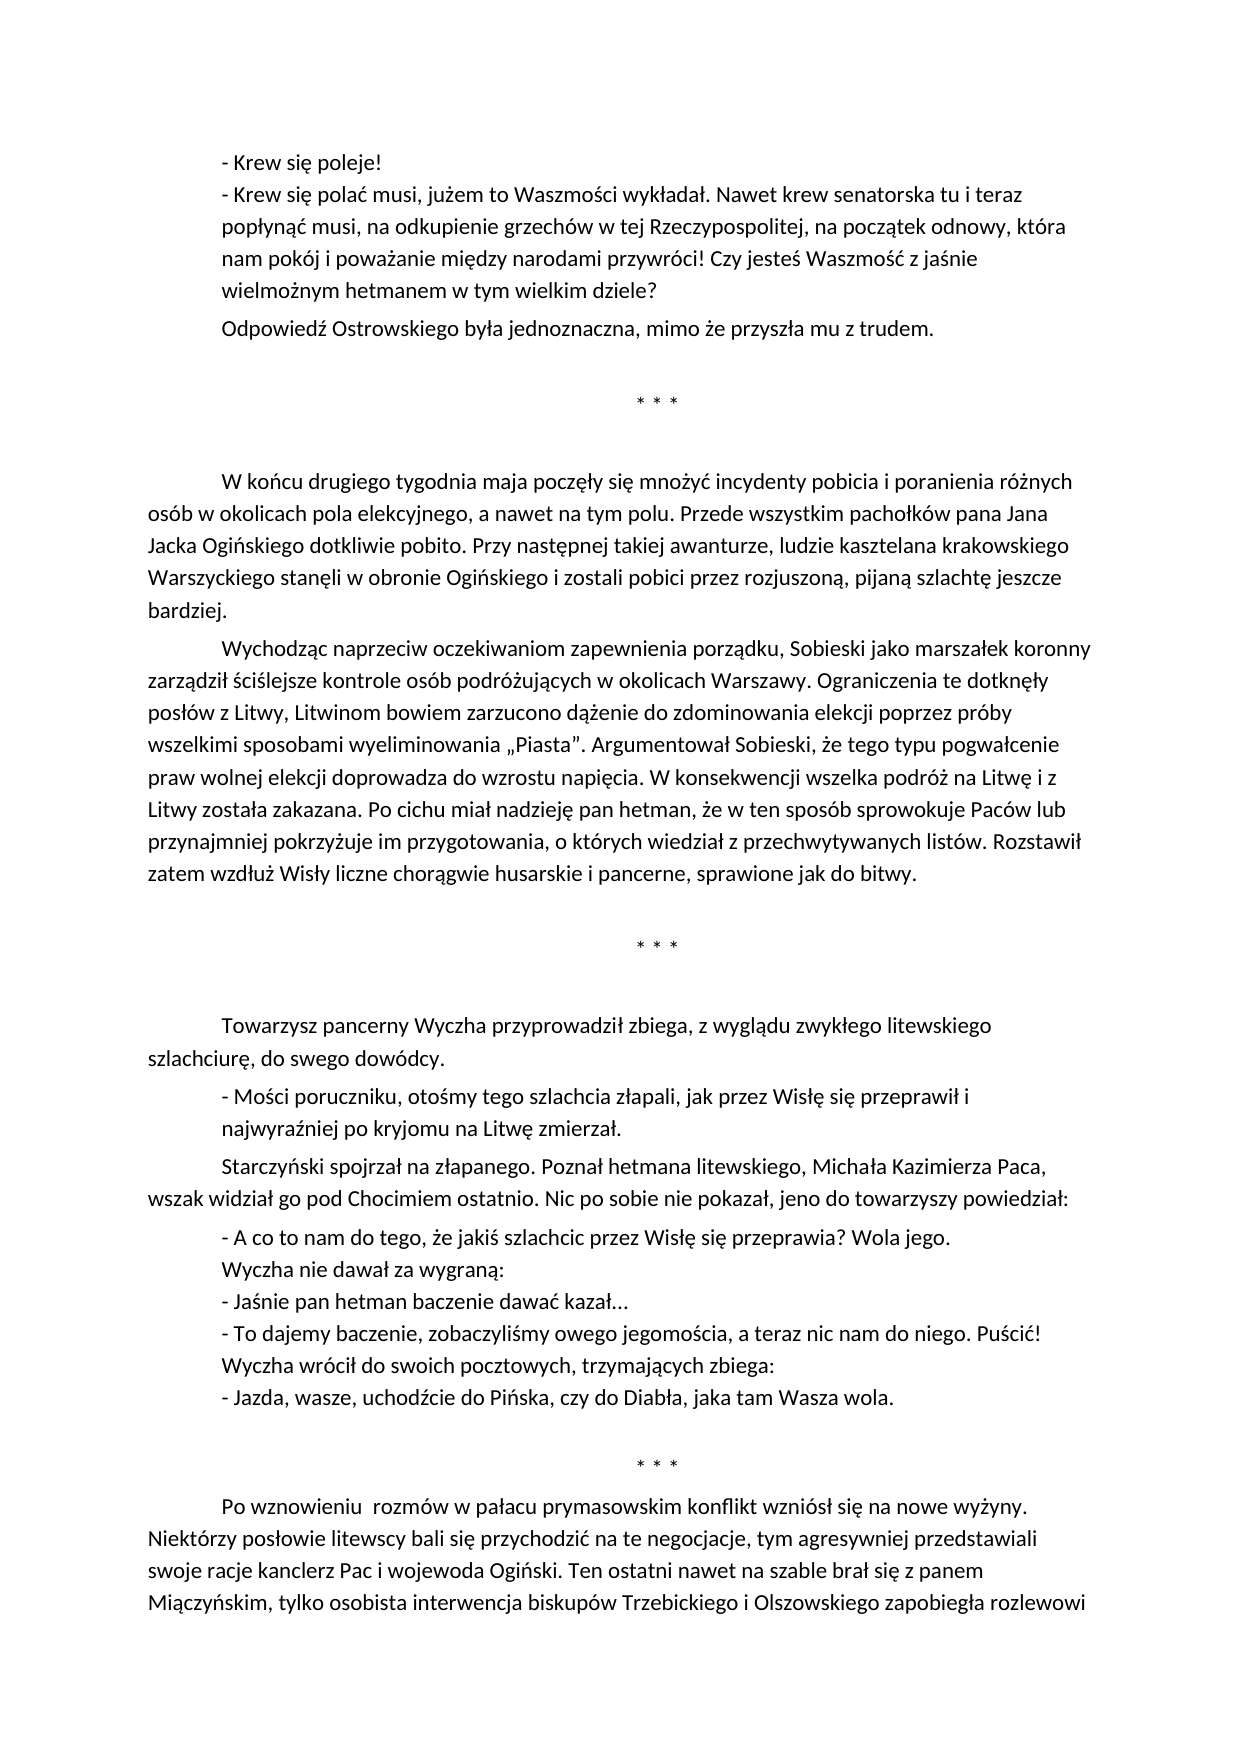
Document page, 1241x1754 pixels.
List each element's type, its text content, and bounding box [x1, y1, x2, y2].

text - Mości poruczniku, otośmy tego szlachcia złapali, jak przez Wisłę się przeprawił i najwyraźniej po kryjomu na Litwę zmierzał. [221, 1082, 1093, 1142]
text Wychodząc naprzeciw oczekiwaniom zapewnienia porządku, Sobieski jako marszałek koronny zarządził ściślejsze kontrole osób podróżujących w okolicach Warszawy. Ograniczenia te dotknęły posłów z Litwy, Litwinom bowiem zarzucono dążenie do zdominowania elekcji poprzez próby wszelkimi sposobami wyeliminowania „Piasta”. Argumentował Sobieski, że tego typu pogwałcenie praw wolnej elekcji doprowadza do wzrostu napięcia. W konsekwencji wszelka podróż na Litwę i z Litwy została zakazana. Po cichu miał nadzieję pan hetman, że w ten sposób sprowokuje Paców lub przynajmniej pokrzyżuje im przygotowania, o których wiedział z przechwytywanych listów. Rozstawił zatem wzdłuż Wisły liczne chorągwie husarskie i pancerne, sprawione jak do bitwy. [148, 634, 1093, 887]
text W końcu drugiego tygodnia maja poczęły się mnożyć incydenty pobicia i poranienia różnych osób w okolicach pola elekcyjnego, a nawet na tym polu. Przede wszystkim pachołków pana Jana Jacka Ogińskiego dotkliwie pobito. Przy następnej takiej awanturze, ludzie kasztelana krakowskiego Warszyckiego stanęli w obronie Ogińskiego i zostali pobici przez rozjuszoną, pijaną szlachtę jeszcze bardziej. [148, 467, 1093, 624]
text - Krew się poleje! [221, 148, 1093, 176]
text Wyczha nie dawał za wygraną: [221, 1255, 1093, 1283]
text - Jazda, wasze, uchodźcie do Pińska, czy do Diabła, jaka tam Wasza wola. [221, 1383, 1093, 1412]
text Towarzysz pancerny Wyczha przyprowadził zbiega, z wyglądu zwykłego litewskiego szlachciurę, do swego dowódcy. [148, 1012, 1093, 1072]
text - A co to nam do tego, że jakiś szlachcic przez Wisłę się przeprawia? Wola jego. [221, 1223, 1093, 1251]
text * * * [148, 1454, 1093, 1482]
text * * * [148, 935, 1093, 963]
text * * * [148, 391, 1093, 419]
text Po wznowieniu rozmów w pałacu prymasowskim konflikt wzniósł się na nowe wyżyny. Niektórzy posłowie litewscy bali się przychodzić na te negocjacje, tym agresywniej przedstawiali swoje racje kanclerz Pac i wojewoda Ogiński. Ten ostatni nawet na szable brał się z panem Miączyńskim, tylko osobista interwencja biskupów Trzebickiego i Olszowskiego zapobiegła rozlewowi [148, 1492, 1093, 1617]
text Wyczha wrócił do swoich pocztowych, trzymających zbiega: [221, 1351, 1093, 1379]
text - Jaśnie pan hetman baczenie dawać kazał... [221, 1287, 1093, 1315]
text Starczyński spojrzał na złapanego. Poznał hetmana litewskiego, Michała Kazimierza Paca, wszak widział go pod Chocimiem ostatnio. Nic po sobie nie pokazał, jeno do towarzyszy powiedział: [148, 1152, 1093, 1212]
text - Krew się polać musi, jużem to Waszmości wykładał. Nawet krew senatorska tu i teraz popłynąć musi, na odkupienie grzechów w tej Rzeczypospolitej, na początek odnowy, która nam pokój i poważanie między narodami przywróci! Czy jesteś Waszmość z jaśnie wielmożnym hetmanem w tym wielkim dziele? [221, 180, 1093, 304]
text Odpowiedź Ostrowskiego była jednoznaczna, mimo że przyszła mu z trudem. [148, 314, 1093, 342]
text - To dajemy baczenie, zobaczyliśmy owego jegomościa, a teraz nic nam do niego. Puścić! [221, 1319, 1093, 1347]
